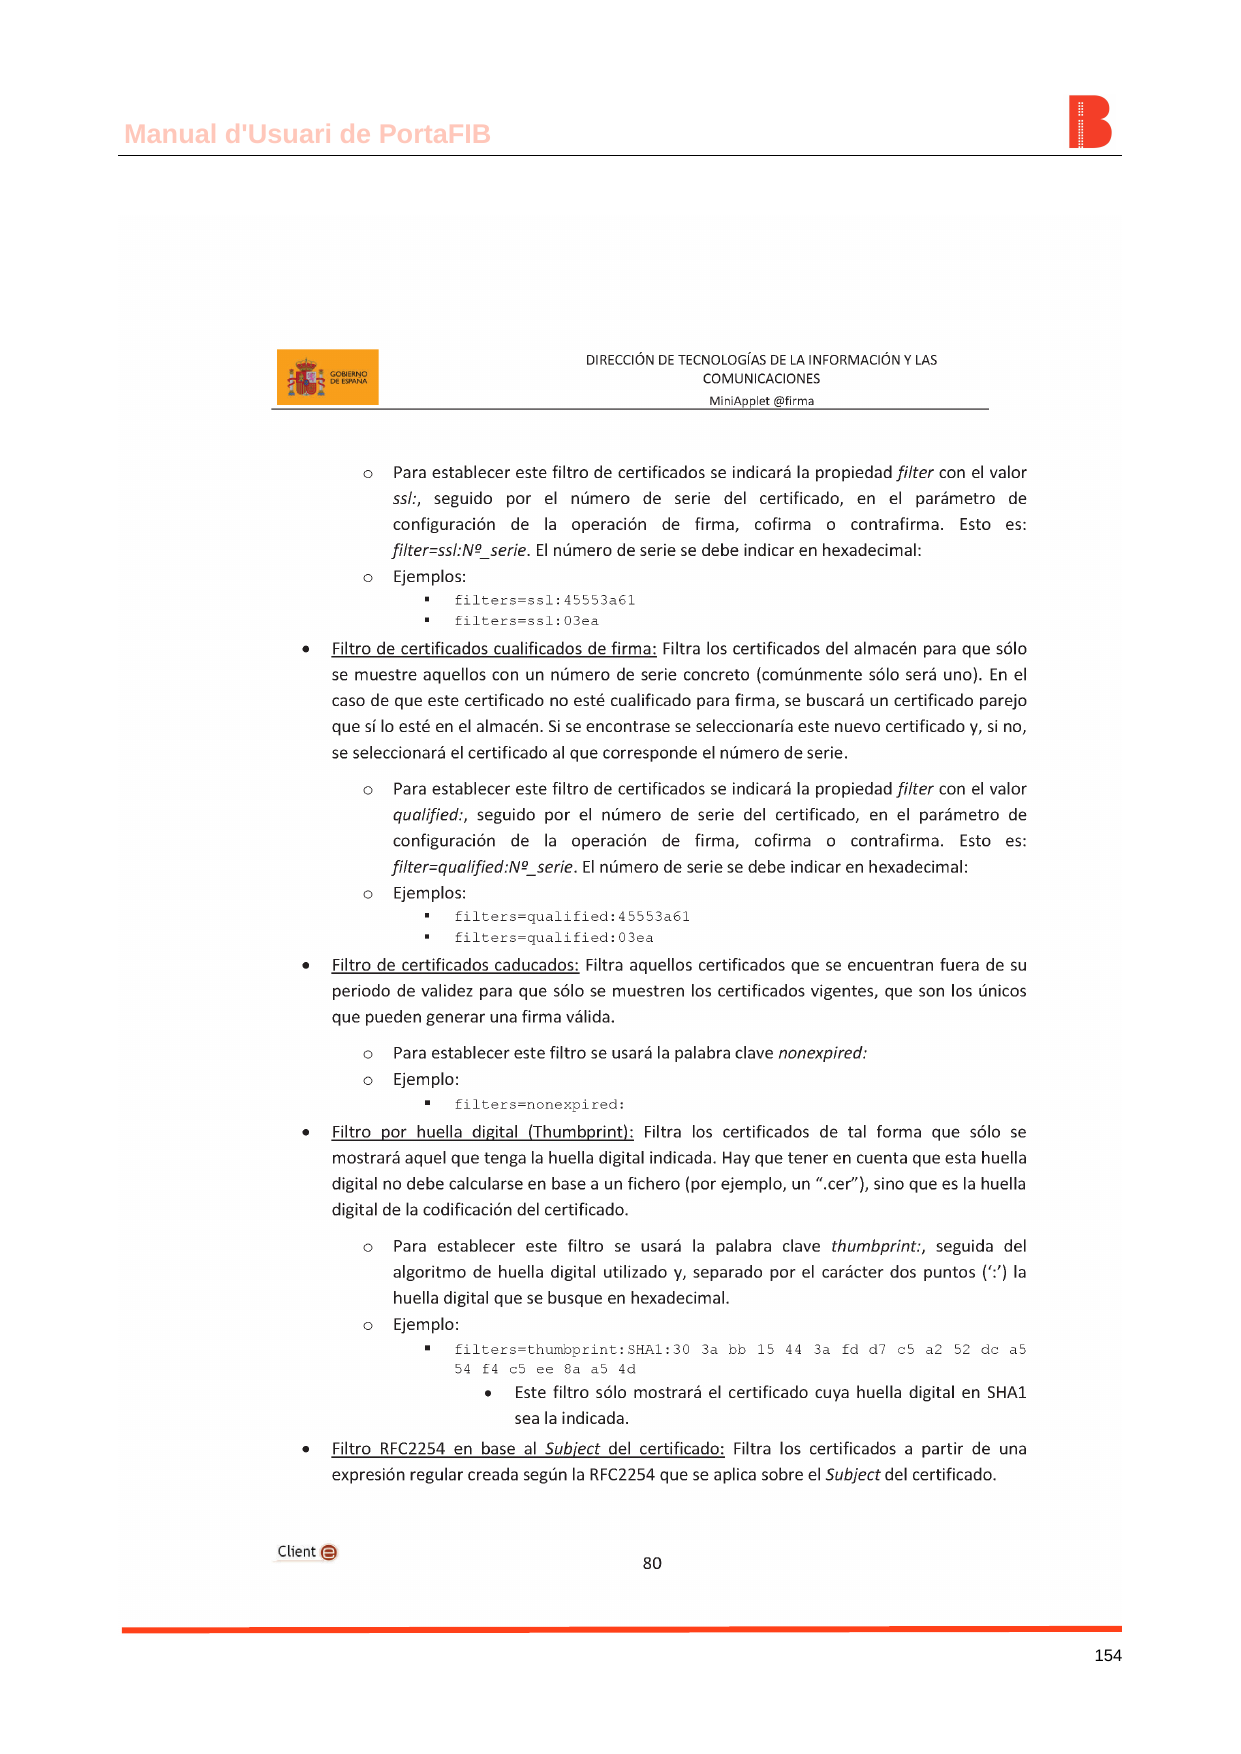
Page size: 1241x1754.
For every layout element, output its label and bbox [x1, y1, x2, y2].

picture [1063, 94, 1117, 150]
